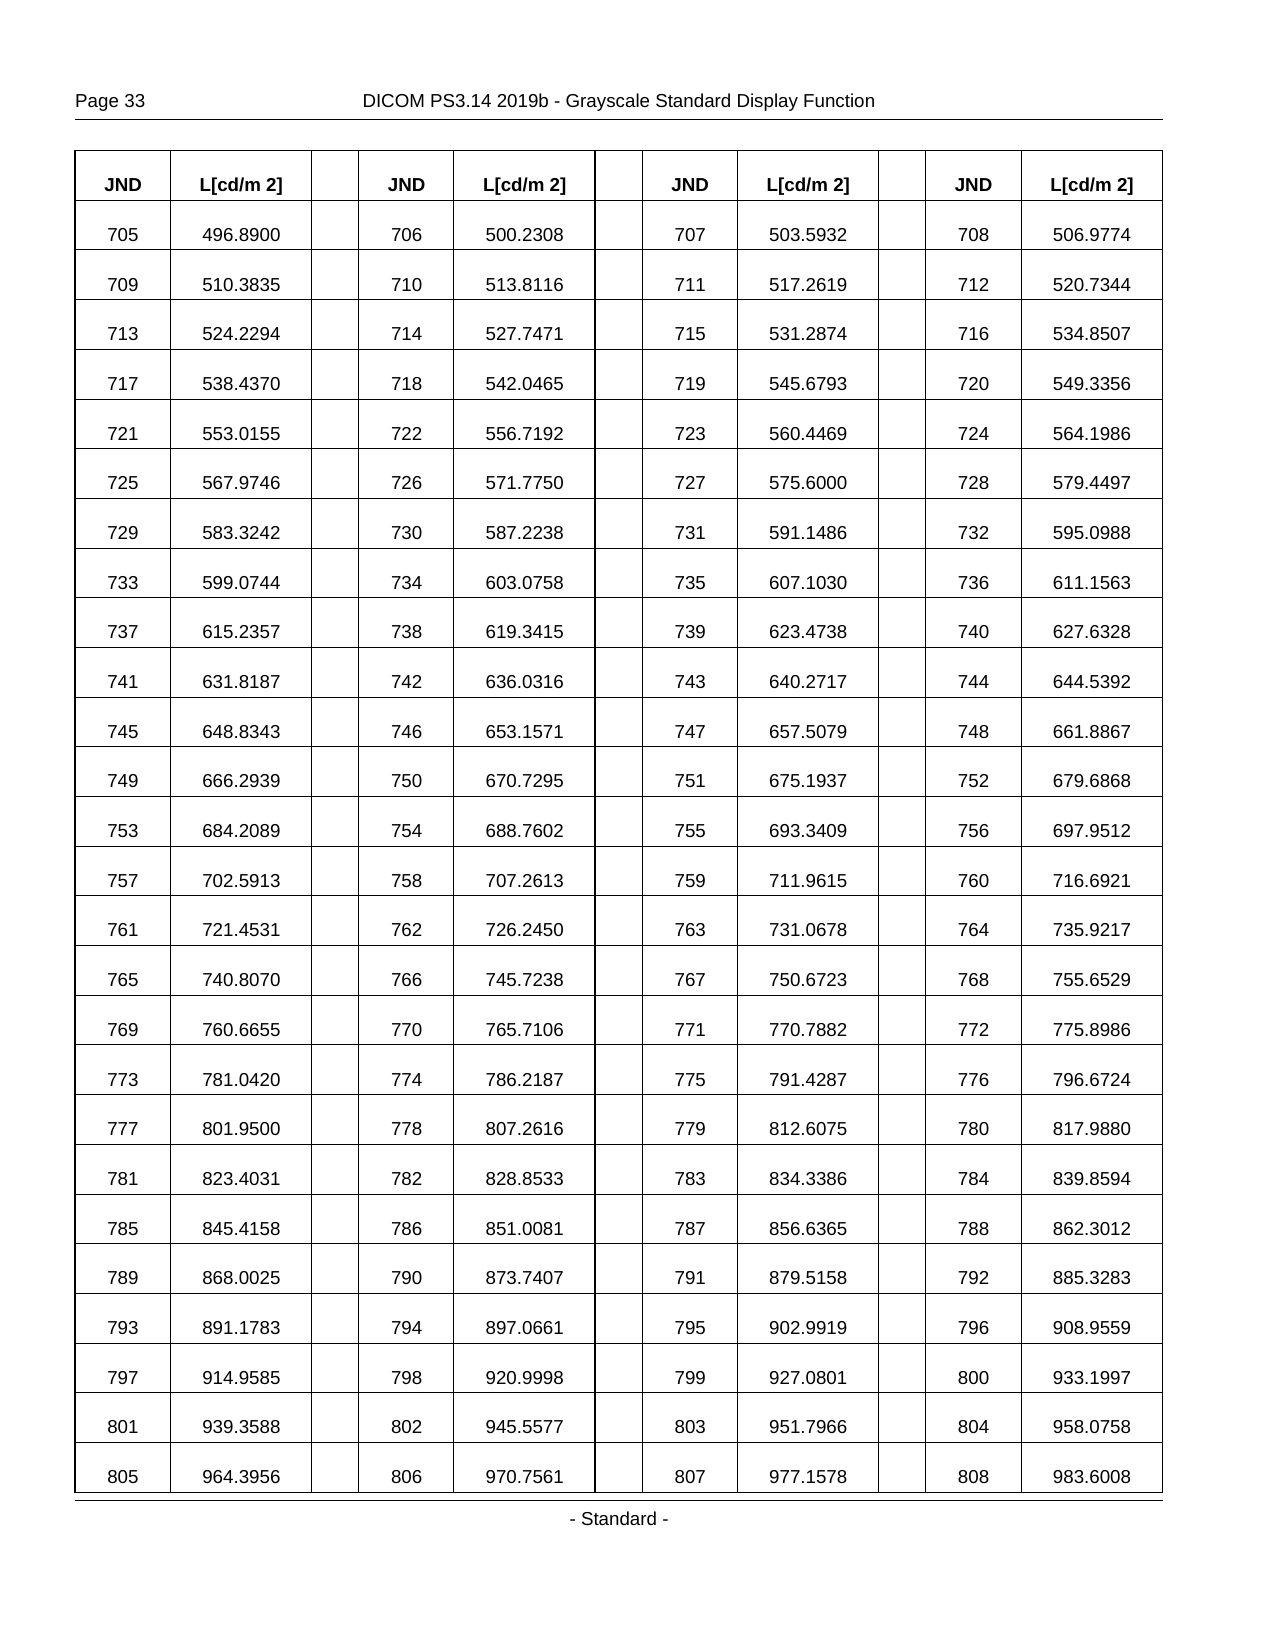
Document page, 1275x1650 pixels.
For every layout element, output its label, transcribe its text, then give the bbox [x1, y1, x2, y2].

table_cell [596, 400, 642, 448]
table_cell 761 [76, 896, 170, 945]
table_cell [312, 847, 358, 895]
table_cell 719 [643, 350, 737, 398]
table_cell 823.4031 [171, 1145, 311, 1193]
table_header [312, 151, 358, 200]
table_cell [596, 698, 642, 746]
table_cell 500.2308 [454, 201, 594, 249]
table_cell 970.7561 [454, 1443, 594, 1492]
table_cell 591.1486 [738, 499, 878, 547]
table_cell 797 [76, 1344, 170, 1392]
table_cell [596, 648, 642, 697]
table_cell [596, 300, 642, 349]
table_cell 506.9774 [1022, 201, 1162, 249]
table_cell [312, 797, 358, 846]
table_header L[cd/m 2] [171, 151, 311, 200]
table_cell 862.3012 [1022, 1195, 1162, 1243]
table_cell [879, 1145, 925, 1193]
table_cell 785 [76, 1195, 170, 1243]
table_cell 666.2939 [171, 747, 311, 796]
table_cell 766 [359, 946, 453, 995]
table_cell 794 [359, 1294, 453, 1342]
table_cell [312, 1045, 358, 1094]
table_cell 705 [76, 201, 170, 249]
table_cell [312, 698, 358, 746]
table_cell 781.0420 [171, 1045, 311, 1094]
table_cell 603.0758 [454, 549, 594, 597]
table_cell 812.6075 [738, 1095, 878, 1144]
table_cell 720 [926, 350, 1021, 398]
table_cell [879, 648, 925, 697]
table_cell 845.4158 [171, 1195, 311, 1243]
table_cell [312, 1344, 358, 1392]
table_cell 524.2294 [171, 300, 311, 349]
table_cell [596, 896, 642, 945]
table_cell 747 [643, 698, 737, 746]
table_cell 951.7966 [738, 1393, 878, 1442]
table_header [879, 151, 925, 200]
table_cell 784 [926, 1145, 1021, 1193]
table_cell 579.4497 [1022, 449, 1162, 498]
table_cell [312, 1294, 358, 1342]
table_cell 757 [76, 847, 170, 895]
table_cell 745.7238 [454, 946, 594, 995]
table_cell [879, 350, 925, 398]
table_cell 729 [76, 499, 170, 547]
table_cell 755 [643, 797, 737, 846]
table_cell 675.1937 [738, 747, 878, 796]
table_cell [312, 350, 358, 398]
table_cell 732 [926, 499, 1021, 547]
table_cell 789 [76, 1244, 170, 1293]
table_cell [596, 350, 642, 398]
table_cell [312, 250, 358, 299]
table_cell 828.8533 [454, 1145, 594, 1193]
table_cell [879, 1095, 925, 1144]
table_cell 746 [359, 698, 453, 746]
table_cell 767 [643, 946, 737, 995]
table_header JND [926, 151, 1021, 200]
table_cell 750.6723 [738, 946, 878, 995]
table_cell [596, 1195, 642, 1243]
table_cell 977.1578 [738, 1443, 878, 1492]
table_cell [596, 1095, 642, 1144]
table_cell [312, 747, 358, 796]
table_cell 798 [359, 1344, 453, 1392]
table_header L[cd/m 2] [454, 151, 594, 200]
table_cell 670.7295 [454, 747, 594, 796]
table_cell 731.0678 [738, 896, 878, 945]
table_cell 868.0025 [171, 1244, 311, 1293]
table_cell [596, 797, 642, 846]
table_cell [312, 1095, 358, 1144]
table_cell 796 [926, 1294, 1021, 1342]
table_cell [879, 400, 925, 448]
table_cell 710 [359, 250, 453, 299]
table_header JND [359, 151, 453, 200]
table_cell 772 [926, 996, 1021, 1044]
table_header JND [643, 151, 737, 200]
table_cell 885.3283 [1022, 1244, 1162, 1293]
table_cell [596, 549, 642, 597]
table_cell 730 [359, 499, 453, 547]
table_header L[cd/m 2] [738, 151, 878, 200]
table_cell 738 [359, 598, 453, 647]
table_cell 564.1986 [1022, 400, 1162, 448]
table_cell 792 [926, 1244, 1021, 1293]
table_cell 740 [926, 598, 1021, 647]
table_cell 769 [76, 996, 170, 1044]
table_cell 713 [76, 300, 170, 349]
table_header L[cd/m 2] [1022, 151, 1162, 200]
table_cell [879, 499, 925, 547]
table_cell 538.4370 [171, 350, 311, 398]
table_cell 770 [359, 996, 453, 1044]
table_cell 716 [926, 300, 1021, 349]
table_cell 636.0316 [454, 648, 594, 697]
table_cell 684.2089 [171, 797, 311, 846]
table_cell 520.7344 [1022, 250, 1162, 299]
table_cell 728 [926, 449, 1021, 498]
table_cell [879, 698, 925, 746]
table_cell 743 [643, 648, 737, 697]
table_cell 607.1030 [738, 549, 878, 597]
table_cell [596, 250, 642, 299]
table_cell 754 [359, 797, 453, 846]
table_cell [879, 1443, 925, 1492]
table_cell [312, 1393, 358, 1442]
table_cell [312, 549, 358, 597]
table_cell 839.8594 [1022, 1145, 1162, 1193]
table_cell [879, 250, 925, 299]
table_cell 768 [926, 946, 1021, 995]
table_cell 721.4531 [171, 896, 311, 945]
table_cell 786.2187 [454, 1045, 594, 1094]
table_cell 933.1997 [1022, 1344, 1162, 1392]
table_cell 708 [926, 201, 1021, 249]
table_cell 762 [359, 896, 453, 945]
table_cell 733 [76, 549, 170, 597]
table_cell [312, 946, 358, 995]
table_cell [879, 1045, 925, 1094]
table_cell [312, 598, 358, 647]
table_cell [879, 1294, 925, 1342]
table_cell 737 [76, 598, 170, 647]
table_cell 736 [926, 549, 1021, 597]
table_cell 753 [76, 797, 170, 846]
table_cell 774 [359, 1045, 453, 1094]
table_cell 661.8867 [1022, 698, 1162, 746]
table_cell 560.4469 [738, 400, 878, 448]
table_cell 751 [643, 747, 737, 796]
table_cell 534.8507 [1022, 300, 1162, 349]
table_cell 856.6365 [738, 1195, 878, 1243]
table_cell [596, 499, 642, 547]
table_cell 795 [643, 1294, 737, 1342]
table_cell 549.3356 [1022, 350, 1162, 398]
table_cell [596, 1393, 642, 1442]
table_cell 945.5577 [454, 1393, 594, 1442]
table_cell 765.7106 [454, 996, 594, 1044]
table_cell 707.2613 [454, 847, 594, 895]
table_cell 615.2357 [171, 598, 311, 647]
table_cell 750 [359, 747, 453, 796]
table_cell 583.3242 [171, 499, 311, 547]
table_cell 817.9880 [1022, 1095, 1162, 1144]
table_cell 731 [643, 499, 737, 547]
table_cell 740.8070 [171, 946, 311, 995]
table_cell [312, 1195, 358, 1243]
table_cell [879, 946, 925, 995]
table_cell 706 [359, 201, 453, 249]
table_cell 619.3415 [454, 598, 594, 647]
table_cell 553.0155 [171, 400, 311, 448]
table_cell [879, 549, 925, 597]
table_cell 739 [643, 598, 737, 647]
table_cell 735 [643, 549, 737, 597]
table_cell 958.0758 [1022, 1393, 1162, 1442]
table_cell 527.7471 [454, 300, 594, 349]
table_cell 517.2619 [738, 250, 878, 299]
table_cell 920.9998 [454, 1344, 594, 1392]
table_cell [879, 996, 925, 1044]
table_cell 791.4287 [738, 1045, 878, 1094]
table_cell 653.1571 [454, 698, 594, 746]
table_cell 805 [76, 1443, 170, 1492]
table_cell 587.2238 [454, 499, 594, 547]
table_cell 803 [643, 1393, 737, 1442]
table_cell 891.1783 [171, 1294, 311, 1342]
table_cell 723 [643, 400, 737, 448]
table_cell 716.6921 [1022, 847, 1162, 895]
table_cell 545.6793 [738, 350, 878, 398]
table_cell [312, 201, 358, 249]
table_header [596, 151, 642, 200]
table_cell [879, 847, 925, 895]
table_cell [879, 598, 925, 647]
table_cell 964.3956 [171, 1443, 311, 1492]
table_cell [879, 896, 925, 945]
table_cell [596, 598, 642, 647]
table_cell 688.7602 [454, 797, 594, 846]
table_cell [596, 946, 642, 995]
table_cell 939.3588 [171, 1393, 311, 1442]
table_cell [312, 449, 358, 498]
table_cell 902.9919 [738, 1294, 878, 1342]
table_cell [879, 300, 925, 349]
table_cell 726 [359, 449, 453, 498]
table_cell 791 [643, 1244, 737, 1293]
table_cell 715 [643, 300, 737, 349]
table_cell 748 [926, 698, 1021, 746]
table_cell 556.7192 [454, 400, 594, 448]
table_cell 780 [926, 1095, 1021, 1144]
table_cell [596, 1244, 642, 1293]
table_cell [879, 797, 925, 846]
table_cell 834.3386 [738, 1145, 878, 1193]
table_cell [596, 449, 642, 498]
table_cell 755.6529 [1022, 946, 1162, 995]
table_cell 752 [926, 747, 1021, 796]
table_cell [596, 1344, 642, 1392]
table_cell [596, 847, 642, 895]
table_cell [879, 1393, 925, 1442]
table_cell 808 [926, 1443, 1021, 1492]
table_cell 804 [926, 1393, 1021, 1442]
table_cell 693.3409 [738, 797, 878, 846]
table_cell 734 [359, 549, 453, 597]
table_cell 745 [76, 698, 170, 746]
table_cell 802 [359, 1393, 453, 1442]
table_cell 707 [643, 201, 737, 249]
table_cell 721 [76, 400, 170, 448]
table_cell [879, 747, 925, 796]
table_cell [312, 499, 358, 547]
table_cell [312, 300, 358, 349]
table_cell 908.9559 [1022, 1294, 1162, 1342]
table_cell 697.9512 [1022, 797, 1162, 846]
table_cell 851.0081 [454, 1195, 594, 1243]
table_cell [312, 1145, 358, 1193]
table_cell 744 [926, 648, 1021, 697]
table_cell 801 [76, 1393, 170, 1442]
table_cell 806 [359, 1443, 453, 1492]
table_cell [879, 1195, 925, 1243]
table_cell [596, 747, 642, 796]
table_cell 623.4738 [738, 598, 878, 647]
table_cell 727 [643, 449, 737, 498]
table_cell 749 [76, 747, 170, 796]
table_cell 773 [76, 1045, 170, 1094]
table_cell 775.8986 [1022, 996, 1162, 1044]
table_cell [312, 996, 358, 1044]
table_cell [596, 996, 642, 1044]
table_cell 722 [359, 400, 453, 448]
table_cell 770.7882 [738, 996, 878, 1044]
table_cell 914.9585 [171, 1344, 311, 1392]
table_cell 783 [643, 1145, 737, 1193]
table_cell 787 [643, 1195, 737, 1243]
table_cell 800 [926, 1344, 1021, 1392]
table_cell 765 [76, 946, 170, 995]
table_cell 724 [926, 400, 1021, 448]
table_cell [596, 201, 642, 249]
table_cell 531.2874 [738, 300, 878, 349]
table_cell 611.1563 [1022, 549, 1162, 597]
table_cell 714 [359, 300, 453, 349]
table_cell 567.9746 [171, 449, 311, 498]
table_header JND [76, 151, 170, 200]
table_cell 709 [76, 250, 170, 299]
table_cell 599.0744 [171, 549, 311, 597]
table_cell 496.8900 [171, 201, 311, 249]
table_cell 648.8343 [171, 698, 311, 746]
table_cell [596, 1294, 642, 1342]
table_cell 726.2450 [454, 896, 594, 945]
table_cell 779 [643, 1095, 737, 1144]
table_cell 786 [359, 1195, 453, 1243]
table_cell 711.9615 [738, 847, 878, 895]
table_cell 725 [76, 449, 170, 498]
table_cell [596, 1045, 642, 1094]
table_cell 879.5158 [738, 1244, 878, 1293]
table_cell 777 [76, 1095, 170, 1144]
table_cell 718 [359, 350, 453, 398]
table_cell [879, 1344, 925, 1392]
table_cell [879, 1244, 925, 1293]
table_cell 927.0801 [738, 1344, 878, 1392]
table_cell [312, 648, 358, 697]
table_cell 782 [359, 1145, 453, 1193]
table_cell 790 [359, 1244, 453, 1293]
table_cell [879, 449, 925, 498]
table_cell 793 [76, 1294, 170, 1342]
table_cell 760 [926, 847, 1021, 895]
table_cell 764 [926, 896, 1021, 945]
table_cell 735.9217 [1022, 896, 1162, 945]
table_cell 679.6868 [1022, 747, 1162, 796]
table_cell 801.9500 [171, 1095, 311, 1144]
table_cell 595.0988 [1022, 499, 1162, 547]
table_cell [879, 201, 925, 249]
table_cell 776 [926, 1045, 1021, 1094]
table_cell 513.8116 [454, 250, 594, 299]
table_cell 717 [76, 350, 170, 398]
table_cell [596, 1443, 642, 1492]
table_cell 640.2717 [738, 648, 878, 697]
table_cell 799 [643, 1344, 737, 1392]
table_cell 807.2616 [454, 1095, 594, 1144]
table_cell 571.7750 [454, 449, 594, 498]
table_cell 807 [643, 1443, 737, 1492]
table_cell 758 [359, 847, 453, 895]
table_cell 510.3835 [171, 250, 311, 299]
table_cell 627.6328 [1022, 598, 1162, 647]
table_cell 657.5079 [738, 698, 878, 746]
table_cell [312, 1443, 358, 1492]
table_cell 788 [926, 1195, 1021, 1243]
table_cell 741 [76, 648, 170, 697]
table_cell 775 [643, 1045, 737, 1094]
table_cell 631.8187 [171, 648, 311, 697]
table_cell 763 [643, 896, 737, 945]
table_cell 873.7407 [454, 1244, 594, 1293]
table_cell 503.5932 [738, 201, 878, 249]
table_cell 778 [359, 1095, 453, 1144]
table_cell 702.5913 [171, 847, 311, 895]
table_cell [312, 400, 358, 448]
table_cell 796.6724 [1022, 1045, 1162, 1094]
table_cell 711 [643, 250, 737, 299]
table_cell 781 [76, 1145, 170, 1193]
table_cell 542.0465 [454, 350, 594, 398]
table_cell [312, 896, 358, 945]
table_cell 759 [643, 847, 737, 895]
table_cell [312, 1244, 358, 1293]
table_cell 756 [926, 797, 1021, 846]
table_cell 712 [926, 250, 1021, 299]
table_cell 897.0661 [454, 1294, 594, 1342]
table_cell 983.6008 [1022, 1443, 1162, 1492]
table_cell 760.6655 [171, 996, 311, 1044]
table_cell 771 [643, 996, 737, 1044]
table_cell 644.5392 [1022, 648, 1162, 697]
table_cell 575.6000 [738, 449, 878, 498]
table_cell 742 [359, 648, 453, 697]
table_cell [596, 1145, 642, 1193]
